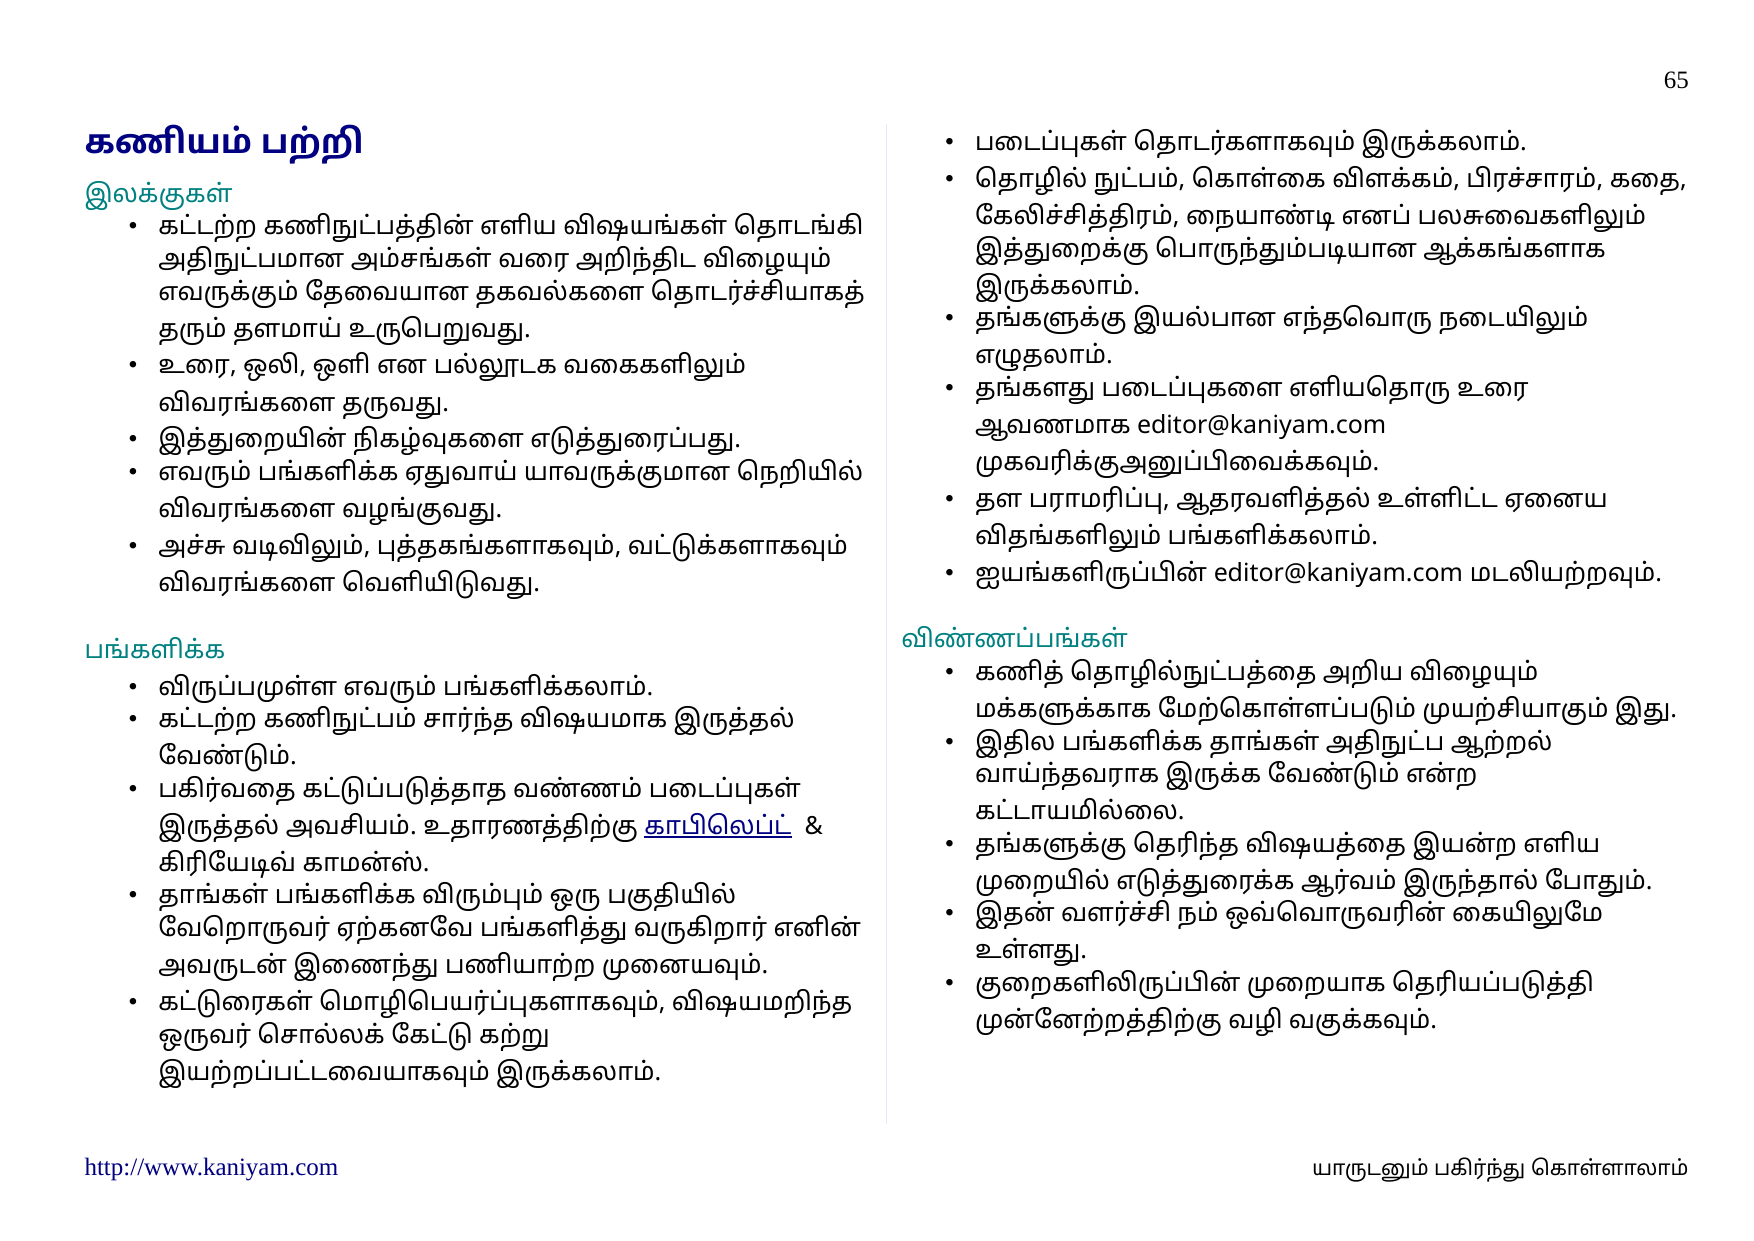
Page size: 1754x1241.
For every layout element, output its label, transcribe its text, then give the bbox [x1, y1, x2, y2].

list அச்சு வடிவிலும், புத்தகங்களாகவும், வட்டுக்களாகவும் விவரங்களை வெளியிடுவது. [128, 528, 872, 602]
list தங்களுக்கு தெரிந்த விஷயத்தை இயன்ற எளிய முறையில் எடுத்துரைக்க ஆர்வம் இருந்தால் போதும். [945, 830, 1688, 899]
list பகிர்வதை கட்டுப்படுத்தாத வண்ணம் படைப்புகள் இருத்தல் அவசியம். உதாரணத்திற்கு காபிலெப்ட் & கிரியேடிவ் காமன்ஸ். [128, 775, 872, 881]
subtitle கணியம் பற்றி [84, 124, 872, 167]
list கட்டற்ற கணிநுட்பத்தின் எளிய விஷயங்கள் தொடங்கி அதிநுட்பமான அம்சங்கள் வரை அறிந்திட விழையும் எவருக்கும் தேவையான தகவல்களை தொடர்ச்சியாகத் தரும் தளமாய் உருபெறுவது. [128, 212, 872, 347]
list இத்துறையின் நிகழ்வுகளை எடுத்துரைப்பது. [128, 421, 872, 458]
text பங்களிக்க [84, 636, 872, 668]
text விண்ணப்பங்கள் [901, 626, 1688, 658]
list படைப்புகள் தொடர்களாகவும் இருக்கலாம். [945, 124, 1688, 161]
text இலக்குகள் [84, 180, 872, 212]
list கணித் தொழில்நுட்பத்தை அறிய விழையும் மக்களுக்காக மேற்கொள்ளப்படும் முயற்சியாகும் இது. [945, 658, 1688, 728]
list இதன் வளர்ச்சி நம் ஒவ்வொருவரின் கையிலுமே உள்ளது. [945, 899, 1688, 969]
list ஐயங்களிருப்பின் editor@kaniyam.com மடலியற்றவும். [945, 554, 1688, 591]
list தங்களுக்கு இயல்பான எந்தவொரு நடையிலும் எழுதலாம். [945, 304, 1688, 374]
list கட்டற்ற கணிநுட்பம் சார்ந்த விஷயமாக இருத்தல் வேண்டும். [128, 705, 872, 775]
list இதில பங்களிக்க தாங்கள் அதிநுட்ப ஆற்றல் வாய்ந்தவராக இருக்க வேண்டும் என்ற கட்டாயமில்லை. [945, 728, 1688, 830]
list உரை, ஒலி, ஒளி என பல்லூடக வகைகளிலும் விவரங்களை தருவது. [128, 347, 872, 421]
list தங்களது படைப்புகளை எளியதொரு உரை ஆவணமாக editor@kaniyam.com முகவரிக்குஅனுப்பிவைக்கவும். [945, 374, 1688, 481]
list குறைகளிலிருப்பின் முறையாக தெரியப்படுத்தி முன்னேற்றத்திற்கு வழி வகுக்கவும். [945, 969, 1688, 1039]
list தொழில் நுட்பம், கொள்கை விளக்கம், பிரச்சாரம், கதை, கேலிச்சித்திரம், நையாண்டி எனப் பலசுவைகளிலும் இத்துறைக்கு பொருந்தும்படியான ஆக்கங்களாக இருக்கலாம். [945, 161, 1688, 304]
list தள பராமரிப்பு, ஆதரவளித்தல் உள்ளிட்ட ஏனைய விதங்களிலும் பங்களிக்கலாம். [945, 481, 1688, 554]
list தாங்கள் பங்களிக்க விரும்பும் ஒரு பகுதியில் வேறொருவர் ஏற்கனவே பங்களித்து வருகிறார் எனின் அவருடன் இணைந்து பணியாற்ற முனையவும். [128, 881, 872, 984]
list விருப்பமுள்ள எவரும் பங்களிக்கலாம். [128, 668, 872, 705]
list கட்டுரைகள் மொழிபெயர்ப்புகளாகவும், விஷயமறிந்த ஒருவர் சொல்லக் கேட்டு கற்று இயற்றப்பட்டவையாகவும் இருக்கலாம். [128, 984, 872, 1090]
list எவரும் பங்களிக்க ஏதுவாய் யாவருக்குமான நெறியில் விவரங்களை வழங்குவது. [128, 458, 872, 528]
